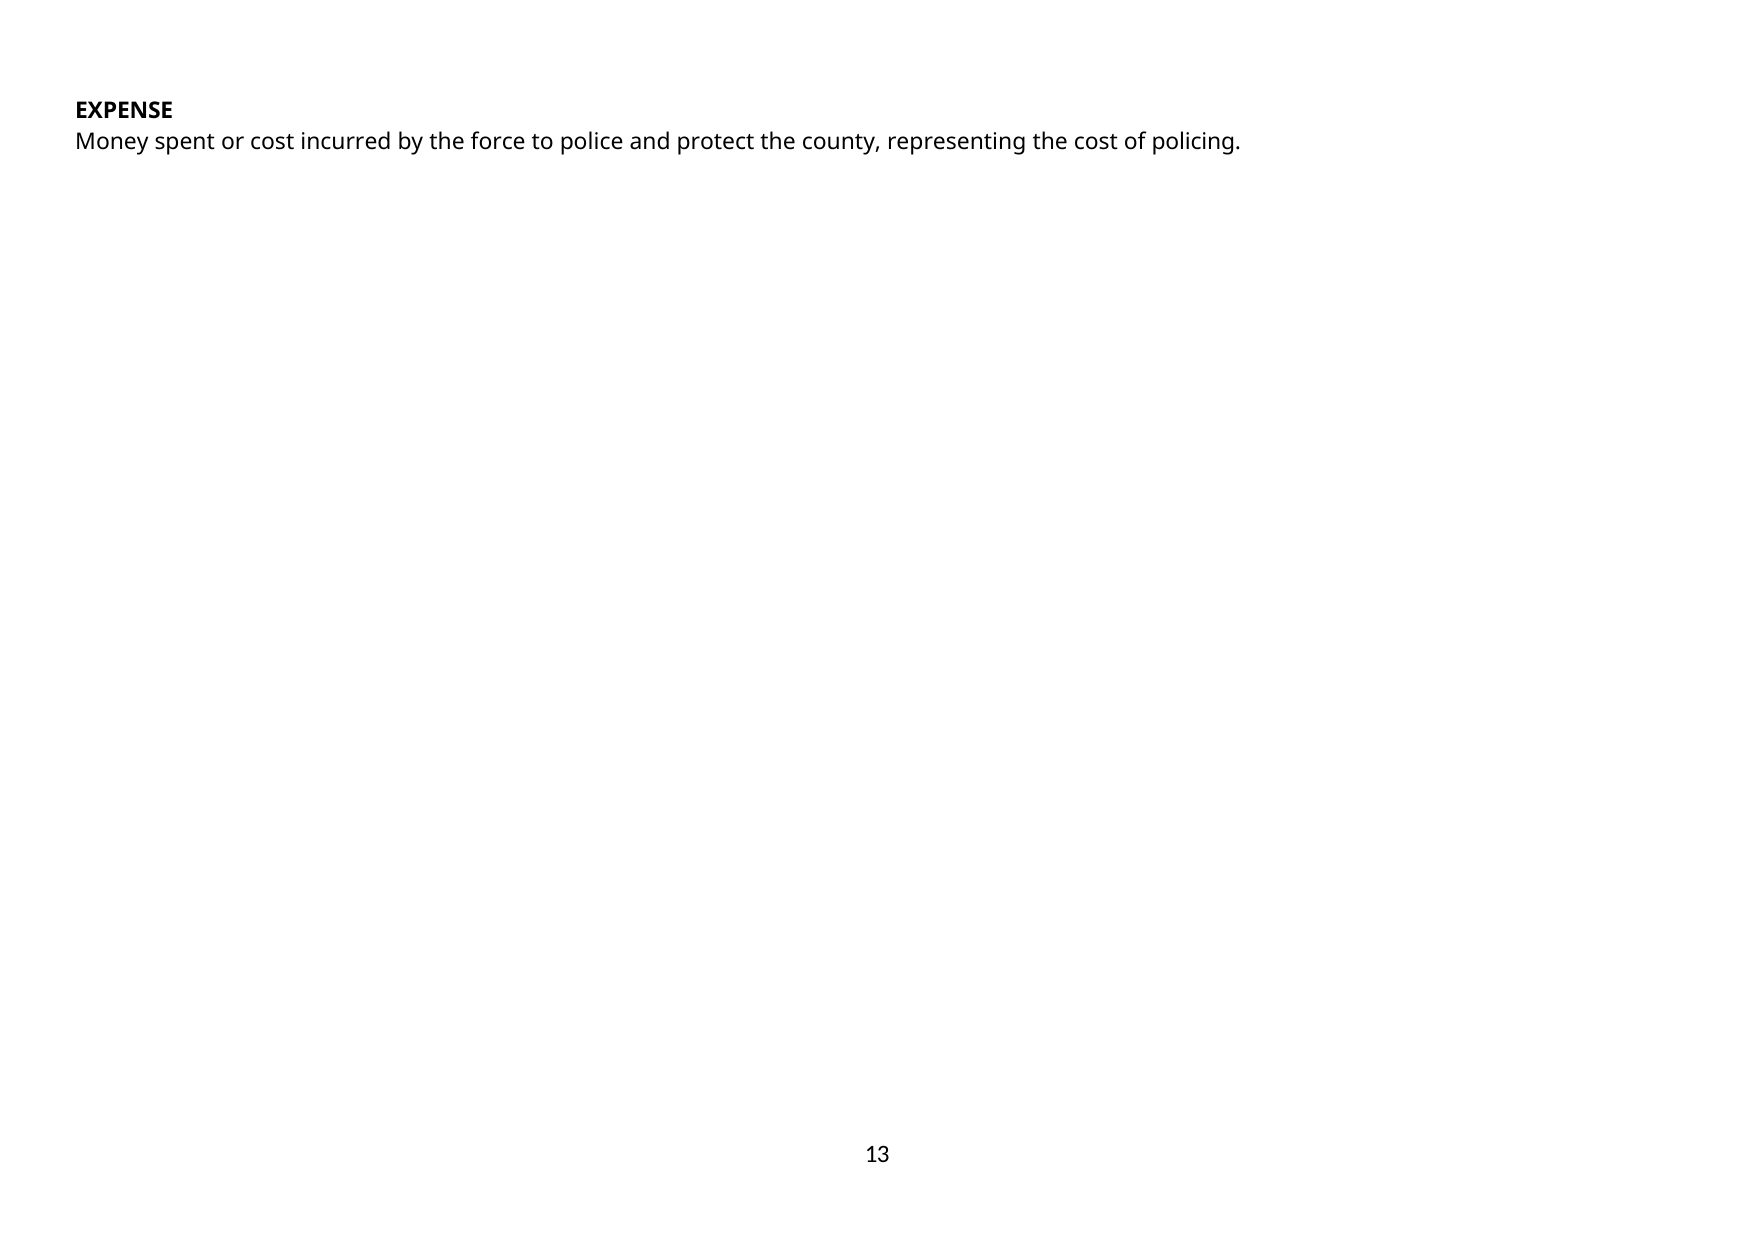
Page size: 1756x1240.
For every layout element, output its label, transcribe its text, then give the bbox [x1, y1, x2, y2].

text Money spent or cost incurred by the force to police and protect the county, representing the cost of policing. [75, 125, 1695, 156]
subtitle EXPENSE [75, 94, 1695, 125]
